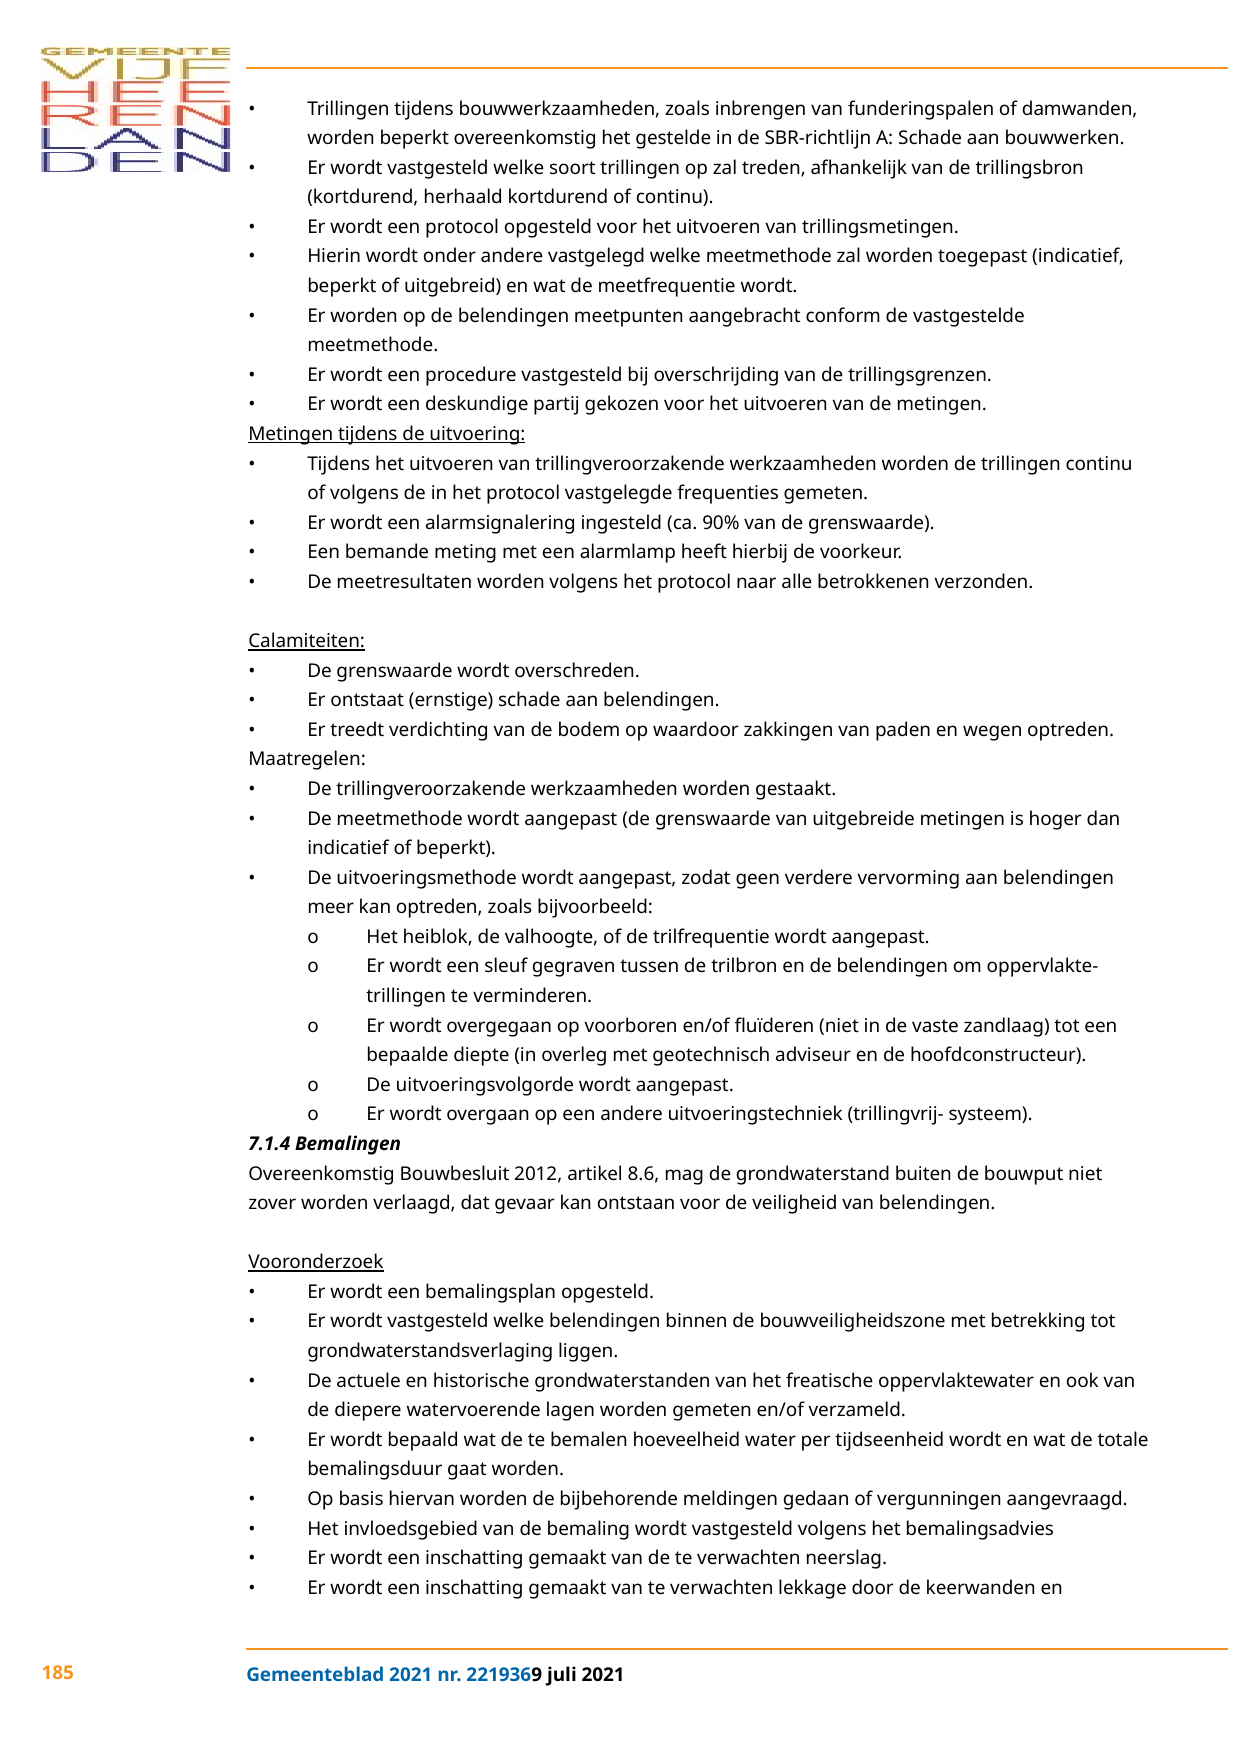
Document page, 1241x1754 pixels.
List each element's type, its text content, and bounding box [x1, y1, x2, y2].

list Er wordt een inschatting gemaakt van te verwachten lekkage door de keerwanden en [248, 1574, 1152, 1600]
list Er wordt een alarmsignalering ingesteld (ca. 90% van de grenswaarde). [248, 509, 1152, 535]
list Er treedt verdichting van de bodem op waardoor zakkingen van paden en wegen optreden. [248, 716, 1152, 742]
text Maatregelen: [248, 746, 1152, 771]
list Trillingen tijdens bouwwerkzaamheden, zoals inbrengen van funderingspalen of damwanden, worden beperkt overeenkomstig het gestelde in de SBR-richtlijn A: Schade aan bouwwerken. [248, 95, 1152, 150]
text Overeenkomstig Bouwbesluit 2012, artikel 8.6, mag de grondwaterstand buiten de bouwput niet zover worden verlaagd, dat gevaar kan ontstaan voor de veiligheid van belendingen. [248, 1160, 1152, 1215]
text Vooronderzoek [248, 1248, 1152, 1274]
list Er wordt vastgesteld welke belendingen binnen de bouwveiligheidszone met betrekking tot grondwaterstandsverlaging liggen. [248, 1308, 1152, 1363]
list De meetresultaten worden volgens het protocol naar alle betrokkenen verzonden. [248, 568, 1152, 594]
list Er worden op de belendingen meetpunten aangebracht conform de vastgestelde meetmethode. [248, 302, 1152, 357]
text 7.1.4 Bemalingen [248, 1130, 1152, 1156]
list Er wordt bepaald wat de te bemalen hoeveelheid water per tijdseenheid wordt en wat de totale bemalingsduur gaat worden. [248, 1426, 1152, 1481]
list Tijdens het uitvoeren van trillingveroorzakende werkzaamheden worden de trillingen continu of volgens de in het protocol vastgelegde frequenties gemeten. [248, 450, 1152, 505]
list De grenswaarde wordt overschreden. [248, 657, 1152, 683]
list Een bemande meting met een alarmlamp heeft hierbij de voorkeur. [248, 538, 1152, 564]
list De meetmethode wordt aangepast (de grenswaarde van uitgebreide metingen is hoger dan indicatief of beperkt). [248, 805, 1152, 860]
list Er wordt een protocol opgesteld voor het uitvoeren van trillingsmetingen. [248, 213, 1152, 239]
list Er wordt een inschatting gemaakt van de te verwachten neerslag. [248, 1544, 1152, 1570]
list Op basis hiervan worden de bijbehorende meldingen gedaan of vergunningen aangevraagd. [248, 1485, 1152, 1511]
list Er ontstaat (ernstige) schade aan belendingen. [248, 686, 1152, 712]
list De trillingveroorzakende werkzaamheden worden gestaakt. [248, 775, 1152, 801]
list Er wordt een sleuf gegraven tussen de trilbron en de belendingen om oppervlakte-trillingen te verminderen. [307, 953, 1152, 1008]
list Het invloedsgebied van de bemaling wordt vastgesteld volgens het bemalingsadvies [248, 1515, 1152, 1541]
list De uitvoeringsmethode wordt aangepast, zodat geen verdere vervorming aan belendingen meer kan optreden, zoals bijvoorbeeld: [248, 864, 1152, 919]
list Er wordt vastgesteld welke soort trillingen op zal treden, afhankelijk van de trillingsbron (kortdurend, herhaald kortdurend of continu). [248, 154, 1152, 209]
list De uitvoeringsvolgorde wordt aangepast. [307, 1071, 1152, 1097]
list De actuele en historische grondwaterstanden van het freatische oppervlaktewater en ook van de diepere watervoerende lagen worden gemeten en/of verzameld. [248, 1367, 1152, 1422]
list Er wordt een procedure vastgesteld bij overschrijding van de trillingsgrenzen. [248, 361, 1152, 387]
list Er wordt een deskundige partij gekozen voor het uitvoeren van de metingen. [248, 391, 1152, 416]
text Calamiteiten: [248, 627, 1152, 653]
list Er wordt een bemalingsplan opgesteld. [248, 1278, 1152, 1304]
picture [41, 47, 231, 172]
list Het heiblok, de valhoogte, of de trilfrequentie wordt aangepast. [307, 923, 1152, 949]
list Er wordt overgaan op een andere uitvoeringstechniek (trillingvrij- systeem). [307, 1101, 1152, 1126]
list Hierin wordt onder andere vastgelegd welke meetmethode zal worden toegepast (indicatief, beperkt of uitgebreid) en wat de meetfrequentie wordt. [248, 243, 1152, 298]
text Metingen tijdens de uitvoering: [248, 420, 1152, 446]
list Er wordt overgegaan op voorboren en/of fluïderen (niet in de vaste zandlaag) tot een bepaalde diepte (in overleg met geotechnisch adviseur en de hoofdconstructeur). [307, 1012, 1152, 1067]
